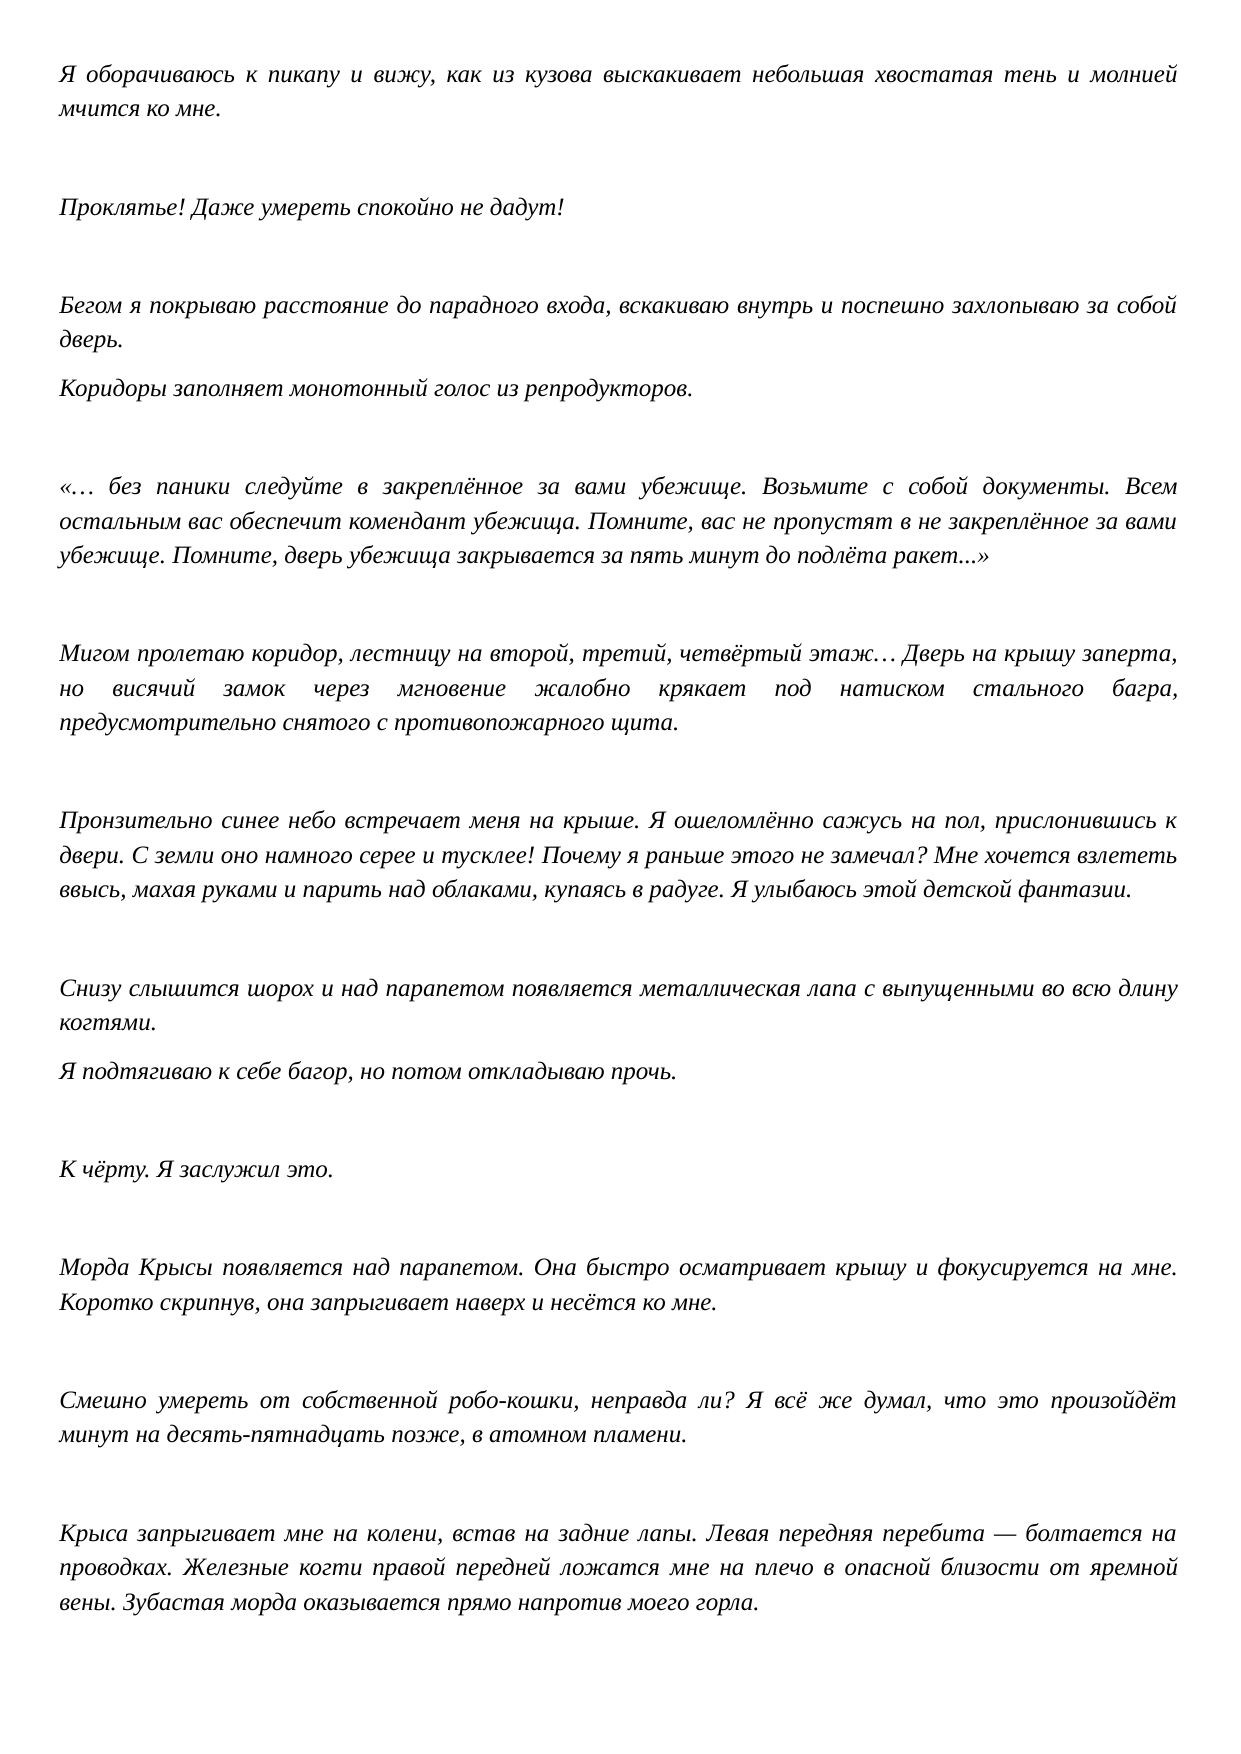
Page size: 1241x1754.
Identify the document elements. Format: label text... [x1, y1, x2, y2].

text Смешно умереть от собственной робо-кошки, неправда ли? Я всё же думал, что это произойдёт минут на десять-пятнадцать позже, в атомном пламени. [59, 1385, 1181, 1448]
text Я оборачиваюсь к пикапу и вижу, как из кузова выскакивает небольшая хвостатая тень и молнией мчится ко мне. [59, 59, 1181, 122]
text Пронзительно синее небо встречает меня на крыше. Я ошеломлённо сажусь на пол, прислонившись к двери. С земли оно намного серее и тусклее! Почему я раньше этого не замечал? Мне хочется взлететь ввысь, махая руками и парить над облаками, купаясь в радуге. Я улыбаюсь этой детской фантазии. [59, 806, 1181, 903]
text Коридоры заполняет монотонный голос из репродукторов. [59, 373, 1181, 402]
text Крыса запрыгивает мне на колени, встав на задние лапы. Левая передняя перебита — болтается на проводках. Железные когти правой передней ложатся мне на плечо в опасной близости от яремной вены. Зубастая морда оказывается прямо напротив моего горла. [59, 1518, 1181, 1615]
text Мигом пролетаю коридор, лестницу на второй, третий, четвёртый этаж… Дверь на крышу заперта, но висячий замок через мгновение жалобно крякает под натиском стального багра, предусмотрительно снятого с противопожарного щита. [59, 638, 1181, 736]
text «… без паники следуйте в закреплённое за вами убежище. Возьмите с собой документы. Всем остальным вас обеспечит комендант убежища. Помните, вас не пропустят в не закреплённое за вами убежище. Помните, дверь убежища закрывается за пять минут до подлёта ракет...» [59, 471, 1181, 569]
text Проклятье! Даже умереть спокойно не дадут! [59, 192, 1181, 220]
text Морда Крысы появляется над парапетом. Она быстро осматривает крышу и фокусируется на мне. Коротко скрипнув, она запрыгивает наверх и несётся ко мне. [59, 1252, 1181, 1316]
text Я подтягиваю к себе багор, но потом откладываю прочь. [59, 1056, 1181, 1085]
text Снизу слышится шорох и над парапетом появляется металлическая лапа с выпущенными во всю длину когтями. [59, 973, 1181, 1036]
text К чёрту. Я заслужил это. [59, 1154, 1181, 1183]
text Бегом я покрываю расстояние до парадного входа, вскакиваю внутрь и поспешно захлопываю за собой дверь. [59, 290, 1181, 353]
